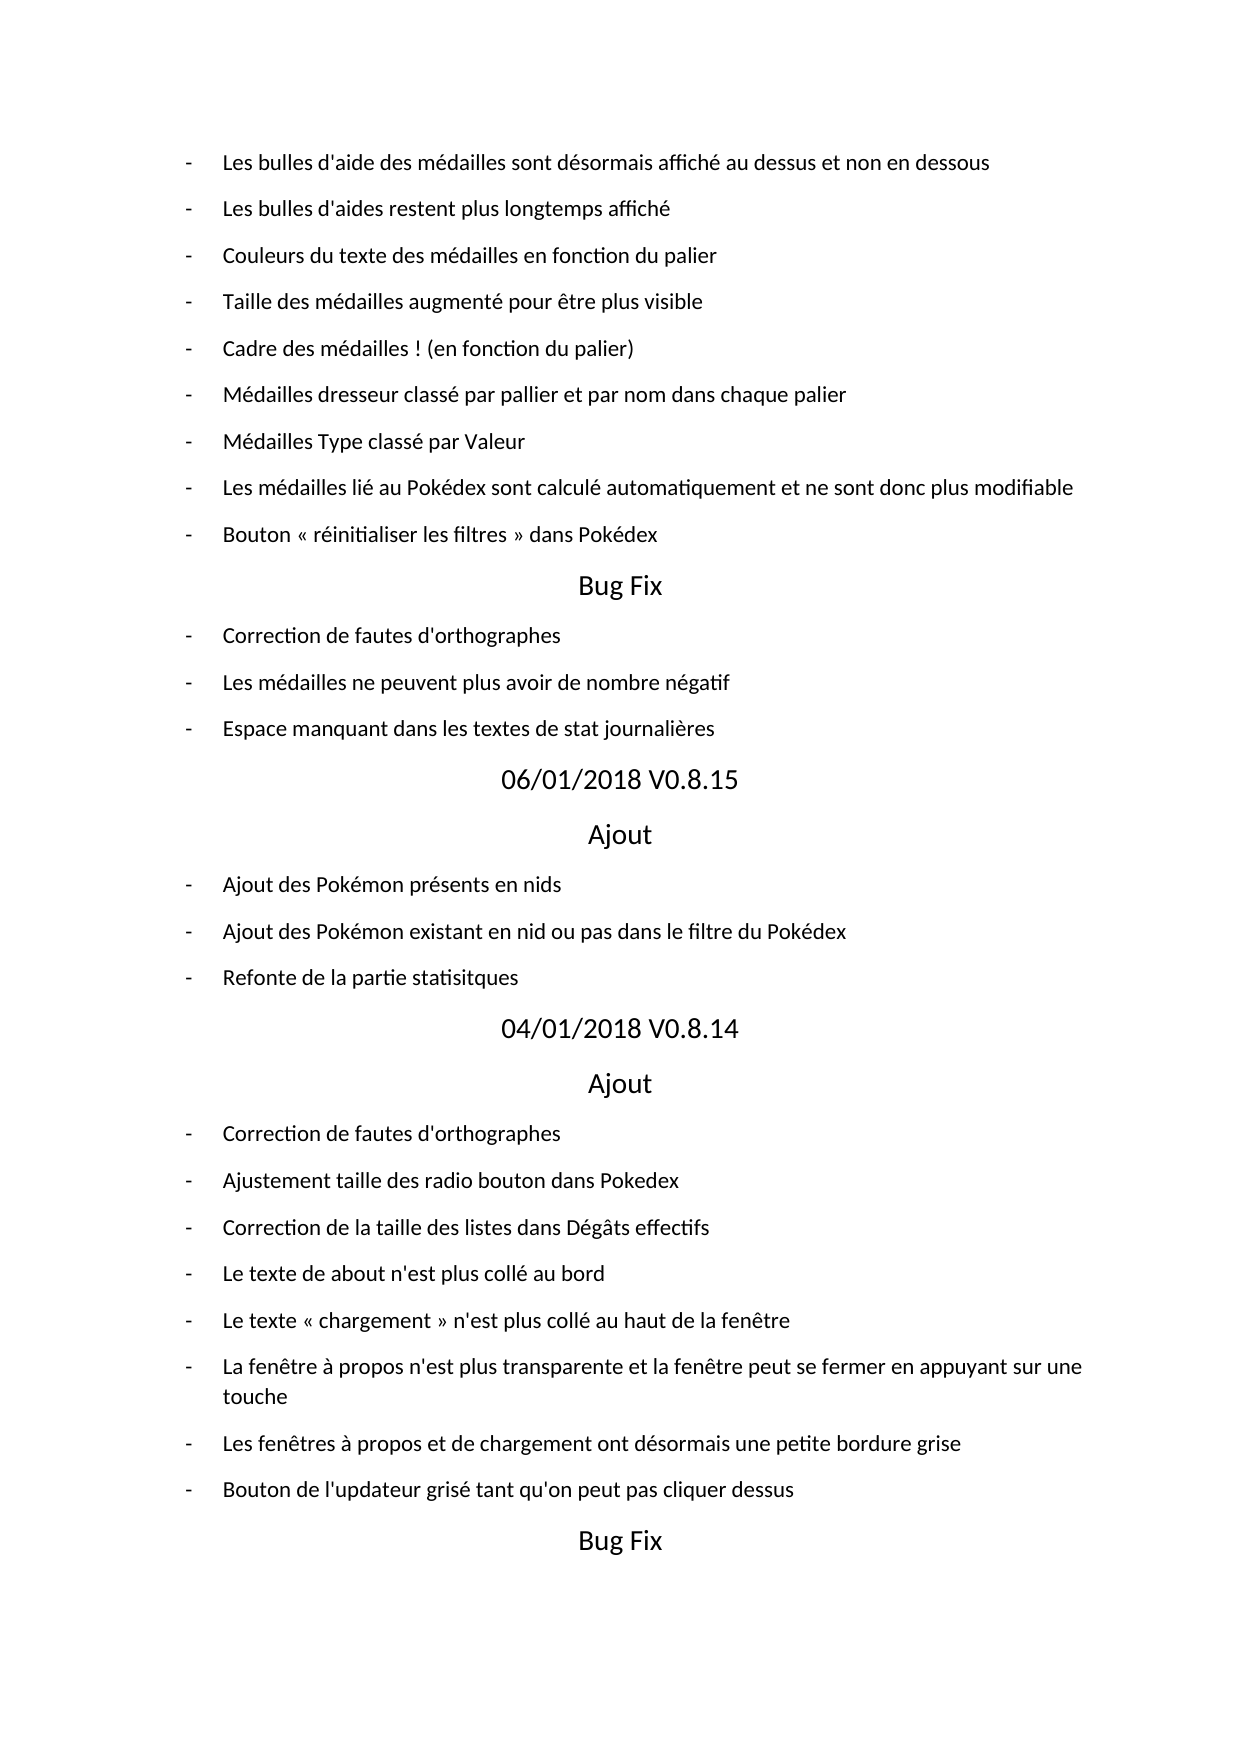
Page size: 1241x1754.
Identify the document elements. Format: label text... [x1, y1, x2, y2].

list Bug Fix [148, 567, 1093, 602]
list Ajout des Pokémon existant en nid ou pas dans le filtre du Pokédex [185, 917, 1093, 945]
list Le texte de about n'est plus collé au bord [185, 1259, 1093, 1287]
text 04/01/2018 V0.8.14 [148, 1010, 1093, 1046]
list Ajout des Pokémon présents en nids [185, 870, 1093, 898]
list Les bulles d'aide des médailles sont désormais affiché au dessus et non en dessous [185, 148, 1093, 176]
list Ajustement taille des radio bouton dans Pokedex [185, 1166, 1093, 1194]
list Le texte « chargement » n'est plus collé au haut de la fenêtre [185, 1306, 1093, 1334]
list Espace manquant dans les textes de stat journalières [185, 714, 1093, 742]
list Refonte de la partie statisitques [185, 963, 1093, 992]
text 06/01/2018 V0.8.15 [148, 761, 1093, 797]
list Médailles Type classé par Valeur [185, 427, 1093, 455]
list Les médailles ne peuvent plus avoir de nombre négatif [185, 668, 1093, 696]
text Ajout [148, 1065, 1093, 1100]
list Les fenêtres à propos et de chargement ont désormais une petite bordure grise [185, 1429, 1093, 1457]
text Ajout [148, 816, 1093, 851]
list Correction de fautes d'orthographes [185, 1119, 1093, 1147]
list Bouton de l'updateur grisé tant qu'on peut pas cliquer dessus [185, 1475, 1093, 1503]
list Les médailles lié au Pokédex sont calculé automatiquement et ne sont donc plus modifiable [185, 473, 1093, 502]
list Les bulles d'aides restent plus longtemps affiché [185, 194, 1093, 222]
list Taille des médailles augmenté pour être plus visible [185, 287, 1093, 315]
list Correction de fautes d'orthographes [185, 621, 1093, 649]
list La fenêtre à propos n'est plus transparente et la fenêtre peut se fermer en appuyant sur une touche [185, 1352, 1093, 1410]
list Médailles dresseur classé par pallier et par nom dans chaque palier [185, 380, 1093, 408]
list Correction de la taille des listes dans Dégâts effectifs [185, 1213, 1093, 1241]
list Bug Fix [148, 1522, 1093, 1557]
list Bouton « réinitialiser les filtres » dans Pokédex [185, 520, 1093, 548]
list Cadre des médailles ! (en fonction du palier) [185, 334, 1093, 362]
list Couleurs du texte des médailles en fonction du palier [185, 241, 1093, 269]
